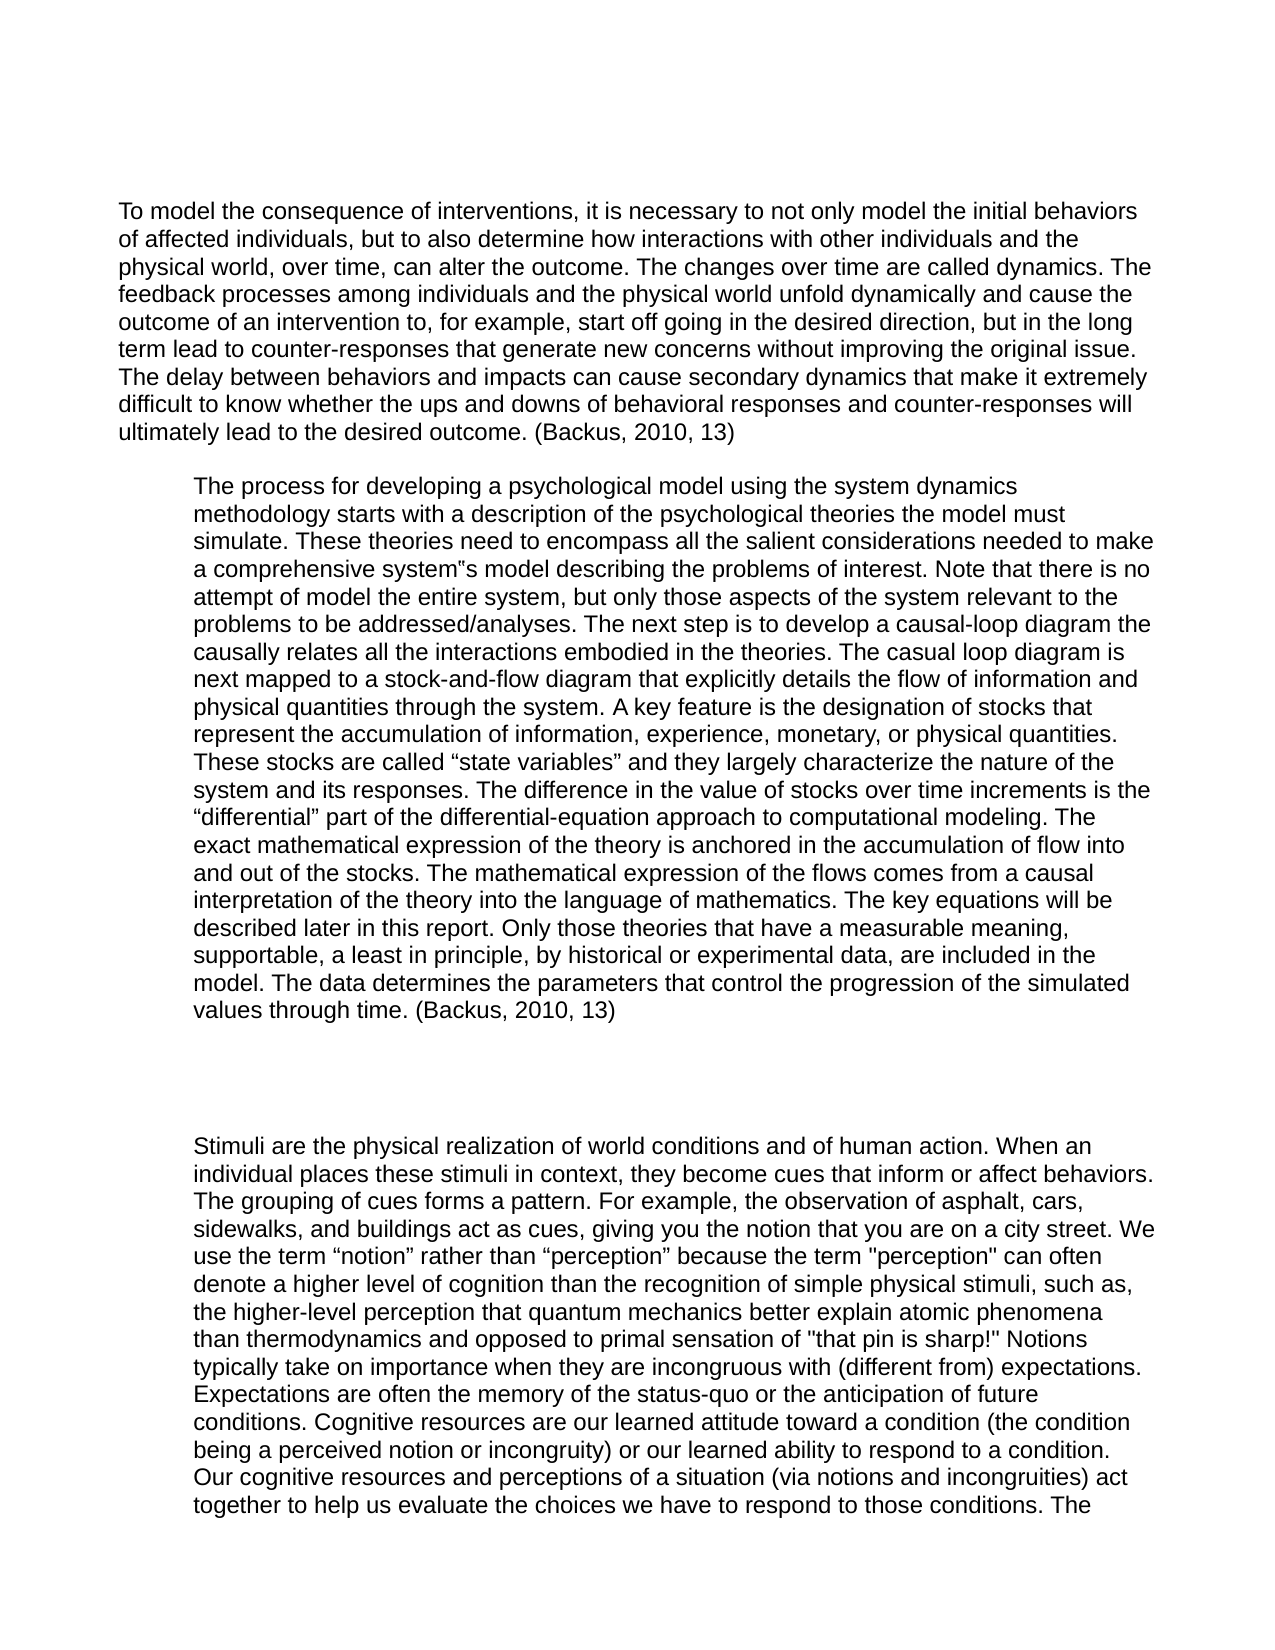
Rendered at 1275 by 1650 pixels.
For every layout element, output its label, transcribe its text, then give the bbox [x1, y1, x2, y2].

text The process for developing a psychological model using the system dynamics methodology starts with a description of the psychological theories the model must simulate. These theories need to encompass all the salient considerations needed to make a comprehensive system‟s model describing the problems of interest. Note that there is no attempt of model the entire system, but only those aspects of the system relevant to the problems to be addressed/analyses. The next step is to develop a causal-loop diagram the causally relates all the interactions embodied in the theories. The casual loop diagram is next mapped to a stock-and-flow diagram that explicitly details the flow of information and physical quantities through the system. A key feature is the designation of stocks that represent the accumulation of information, experience, monetary, or physical quantities. These stocks are called “state variables” and they largely characterize the nature of the system and its responses. The difference in the value of stocks over time increments is the “differential” part of the differential-equation approach to computational modeling. The exact mathematical expression of the theory is anchored in the accumulation of flow into and out of the stocks. The mathematical expression of the flows comes from a causal interpretation of the theory into the language of mathematics. The key equations will be described later in this report. Only those theories that have a measurable meaning, supportable, a least in principle, by historical or experimental data, are included in the model. The data determines the parameters that control the progression of the simulated values through time. (Backus, 2010, 13) [193, 472, 1157, 1024]
text Stimuli are the physical realization of world conditions and of human action. When an individual places these stimuli in context, they become cues that inform or affect behaviors. The grouping of cues forms a pattern. For example, the observation of asphalt, cars, sidewalks, and buildings act as cues, giving you the notion that you are on a city street. We use the term “notion” rather than “perception” because the term "perception" can often denote a higher level of cognition than the recognition of simple physical stimuli, such as, the higher-level perception that quantum mechanics better explain atomic phenomena than thermodynamics and opposed to primal sensation of "that pin is sharp!" Notions typically take on importance when they are incongruous with (different from) expectations. Expectations are often the memory of the status-quo or the anticipation of future conditions. Cognitive resources are our learned attitude toward a condition (the condition being a perceived notion or incongruity) or our learned ability to respond to a condition. Our cognitive resources and perceptions of a situation (via notions and incongruities) act together to help us evaluate the choices we have to respond to those conditions. The [193, 1132, 1157, 1518]
text To model the consequence of interventions, it is necessary to not only model the initial behaviors of affected individuals, but to also determine how interactions with other individuals and the physical world, over time, can alter the outcome. The changes over time are called dynamics. The feedback processes among individuals and the physical world unfold dynamically and cause the outcome of an intervention to, for example, start off going in the desired direction, but in the long term lead to counter-responses that generate new concerns without improving the original issue. The delay between behaviors and impacts can cause secondary dynamics that make it extremely difficult to know whether the ups and downs of behavioral responses and counter-responses will ultimately lead to the desired outcome. (Backus, 2010, 13) [118, 197, 1157, 446]
